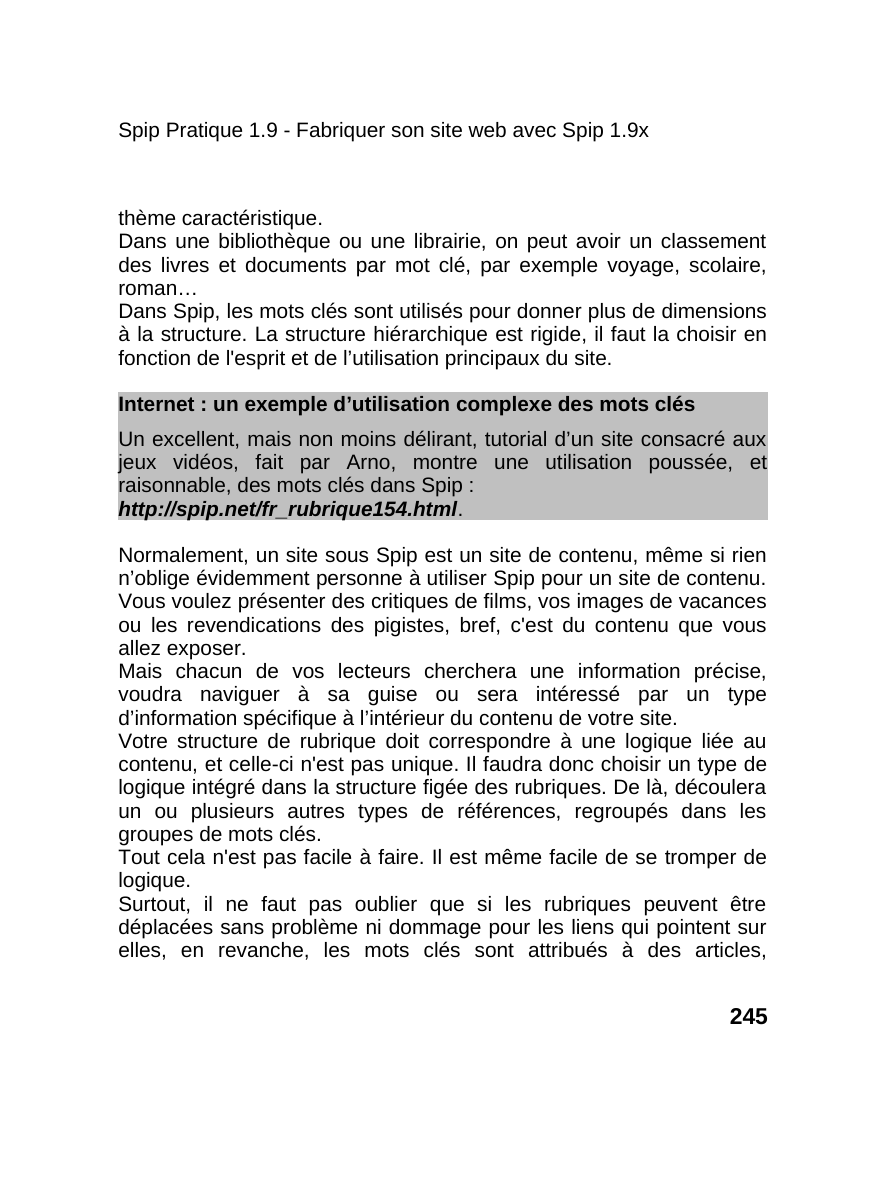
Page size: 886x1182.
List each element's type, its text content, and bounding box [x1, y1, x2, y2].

text Dans une bibliothèque ou une librairie, on peut avoir un classement des livres et documents par mot clé, par exemple voyage, scolaire, roman… [118, 230, 768, 299]
text Tout cela n'est pas facile à faire. Il est même facile de se tromper de logique. [118, 846, 768, 892]
text Normalement, un site sous Spip est un site de contenu, même si rien n’oblige évidemment personne à utiliser Spip pour un site de contenu. Vous voulez présenter des critiques de films, vos images de vacances ou les revendications des pigistes, bref, c'est du contenu que vous allez exposer. [118, 544, 768, 660]
text Dans Spip, les mots clés sont utilisés pour donner plus de dimensions à la structure. La structure hiérarchique est rigide, il faut la choisir en fonction de l'esprit et de l’utilisation principaux du site. [118, 299, 768, 369]
text http://spip.net/fr_rubrique154.html. [118, 497, 768, 520]
text Un excellent, mais non moins délirant, tutorial d’un site consacré aux jeux vidéos, fait par Arno, montre une utilisation poussée, et raisonnable, des mots clés dans Spip : [118, 427, 768, 497]
text Mais chacun de vos lecteurs cherchera une information précise, voudra naviguer à sa guise ou sera intéressé par un type d’information spécifique à l’intérieur du contenu de votre site. [118, 660, 768, 729]
text Surtout, il ne faut pas oublier que si les rubriques peuvent être déplacées sans problème ni dommage pour les liens qui pointent sur elles, en revanche, les mots clés sont attribués à des articles, [118, 892, 768, 962]
text thème caractéristique. [118, 207, 768, 230]
text Internet : un exemple d’utilisation complexe des mots clés [118, 392, 768, 416]
text Votre structure de rubrique doit correspondre à une logique liée au contenu, et celle-ci n'est pas unique. Il faudra donc choisir un type de logique intégré dans la structure figée des rubriques. De là, découlera un ou plusieurs autres types de références, regroupés dans les groupes de mots clés. [118, 729, 768, 846]
